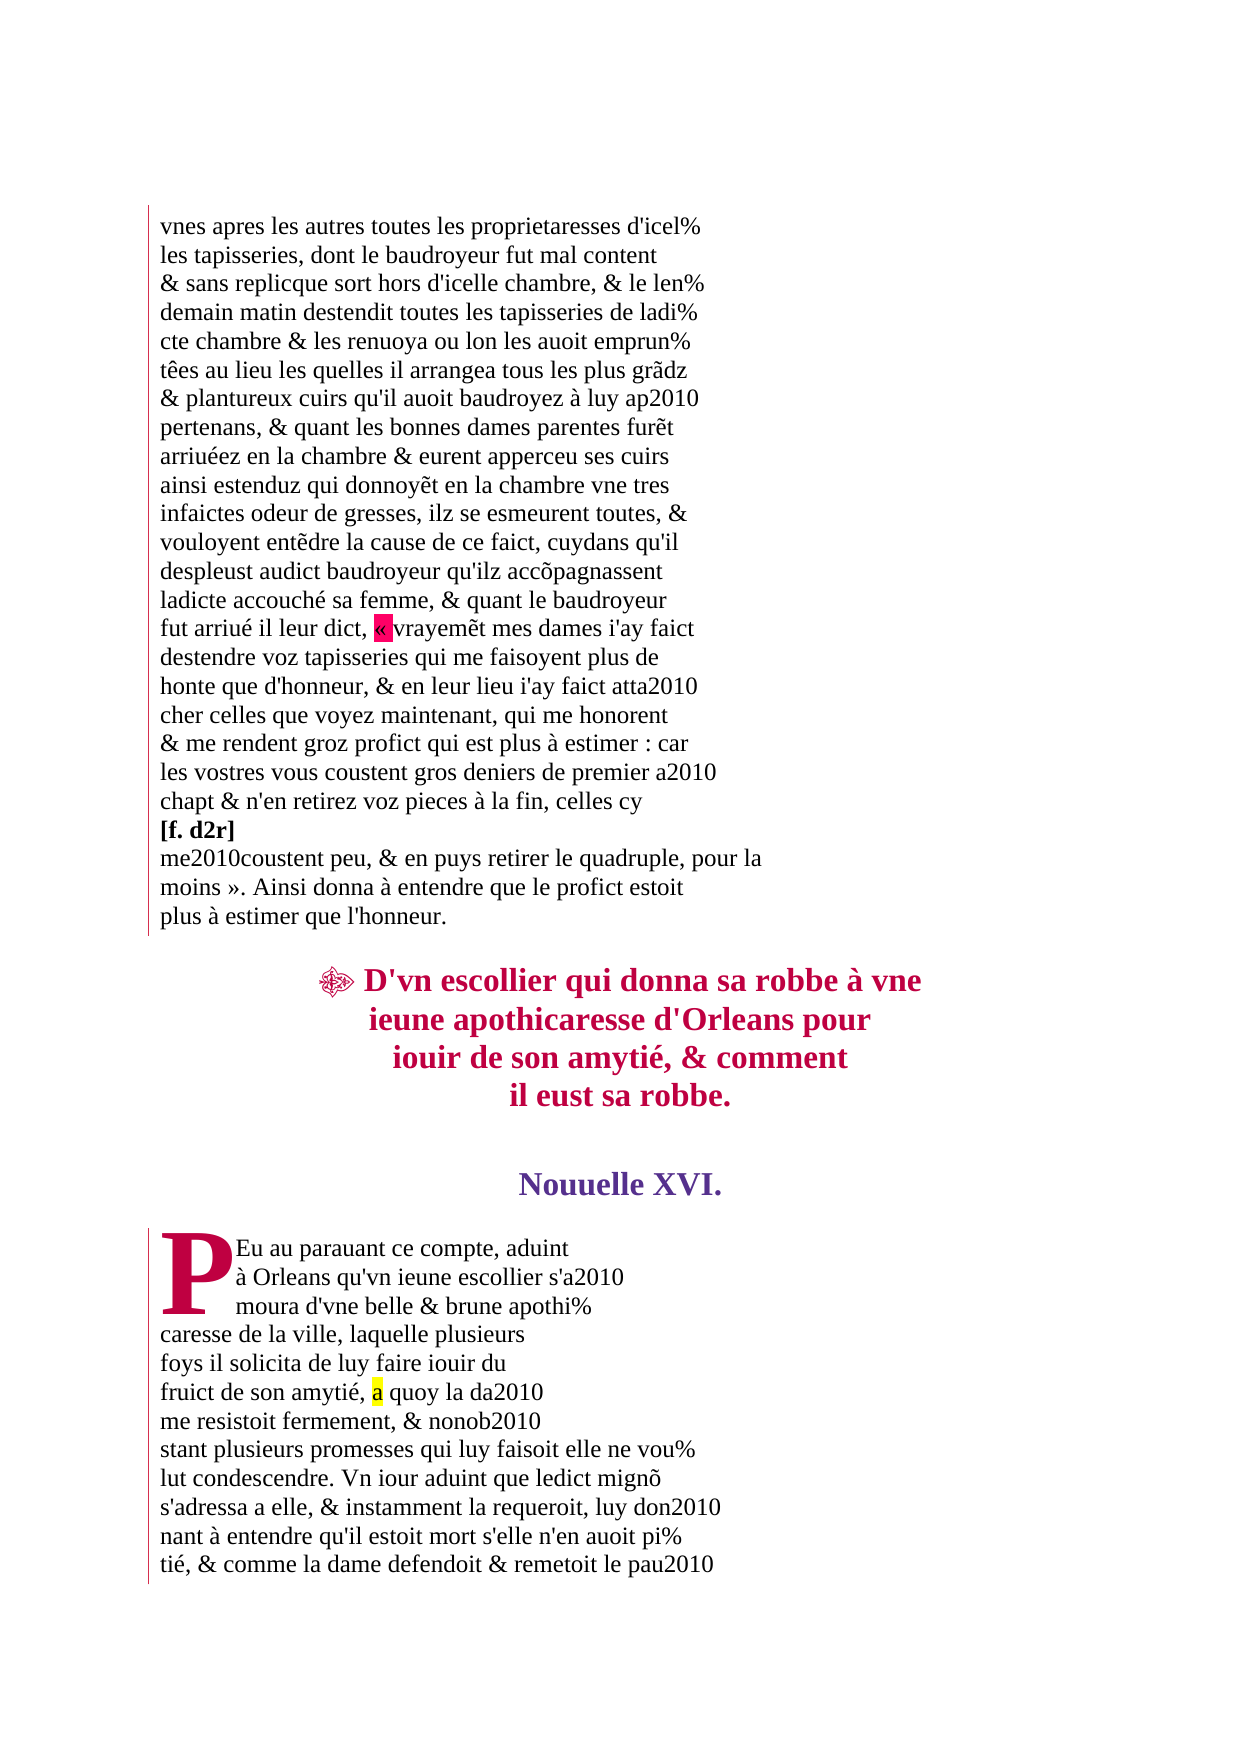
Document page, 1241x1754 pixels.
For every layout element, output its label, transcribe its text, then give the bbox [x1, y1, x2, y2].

text Nouuelle XVI. [148, 1164, 1093, 1202]
text ❧ D'vn escollier qui donna sa robbe à vne ieune apothicaresse d'Orleans pour iouir de son amytié, & comment il eust sa robbe. [148, 961, 1093, 1114]
text PEu au parauant ce compte, aduint à Orleans qu'vn ieune escollier s'a2010 moura d'vne belle & brune apothi% caresse de la ville, laquelle plusieurs foys il solicita de luy faire iouir du fruict de son amytié, a quoy la da2010 me resistoit fermement, & nonob2010 stant plusieurs promesses qui luy faisoit elle ne vou% lut condescendre. Vn iour aduint que ledict mignõ s'adressa a elle, & instamment la requeroit, luy don2010 nant à entendre qu'il estoit mort s'elle n'en auoit pi% tié, & comme la dame defendoit & remetoit le pau2010 [148, 1227, 1093, 1584]
text vnes apres les autres toutes les proprietaresses d'icel% les tapisseries, dont le baudroyeur fut mal content & sans replicque sort hors d'icelle chambre, & le len% demain matin destendit toutes les tapisseries de ladi% cte chambre & les renuoya ou lon les auoit emprun% têes au lieu les quelles il arrangea tous les plus grãdz & plantureux cuirs qu'il auoit baudroyez à luy ap2010 pertenans, & quant les bonnes dames parentes furẽt arriuéez en la chambre & eurent apperceu ses cuirs ainsi estenduz qui donnoyẽt en la chambre vne tres infaictes odeur de gresses, ilz se esmeurent toutes, & vouloyent entẽdre la cause de ce faict, cuydans qu'il despleust audict baudroyeur qu'ilz accõpagnassent ladicte accouché sa femme, & quant le baudroyeur fut arriué il leur dict, « vrayemẽt mes dames i'ay faict destendre voz tapisseries qui me faisoyent plus de honte que d'honneur, & en leur lieu i'ay faict atta2010 cher celles que voyez maintenant, qui me honorent & me rendent groz profict qui est plus à estimer : car les vostres vous coustent gros deniers de premier a2010 chapt & n'en retirez voz pieces à la fin, celles cy [f. d2r] me2010coustent peu, & en puys retirer le quadruple, pour la moins ». Ainsi donna à entendre que le profict estoit plus à estimer que l'honneur. [149, 205, 1093, 936]
